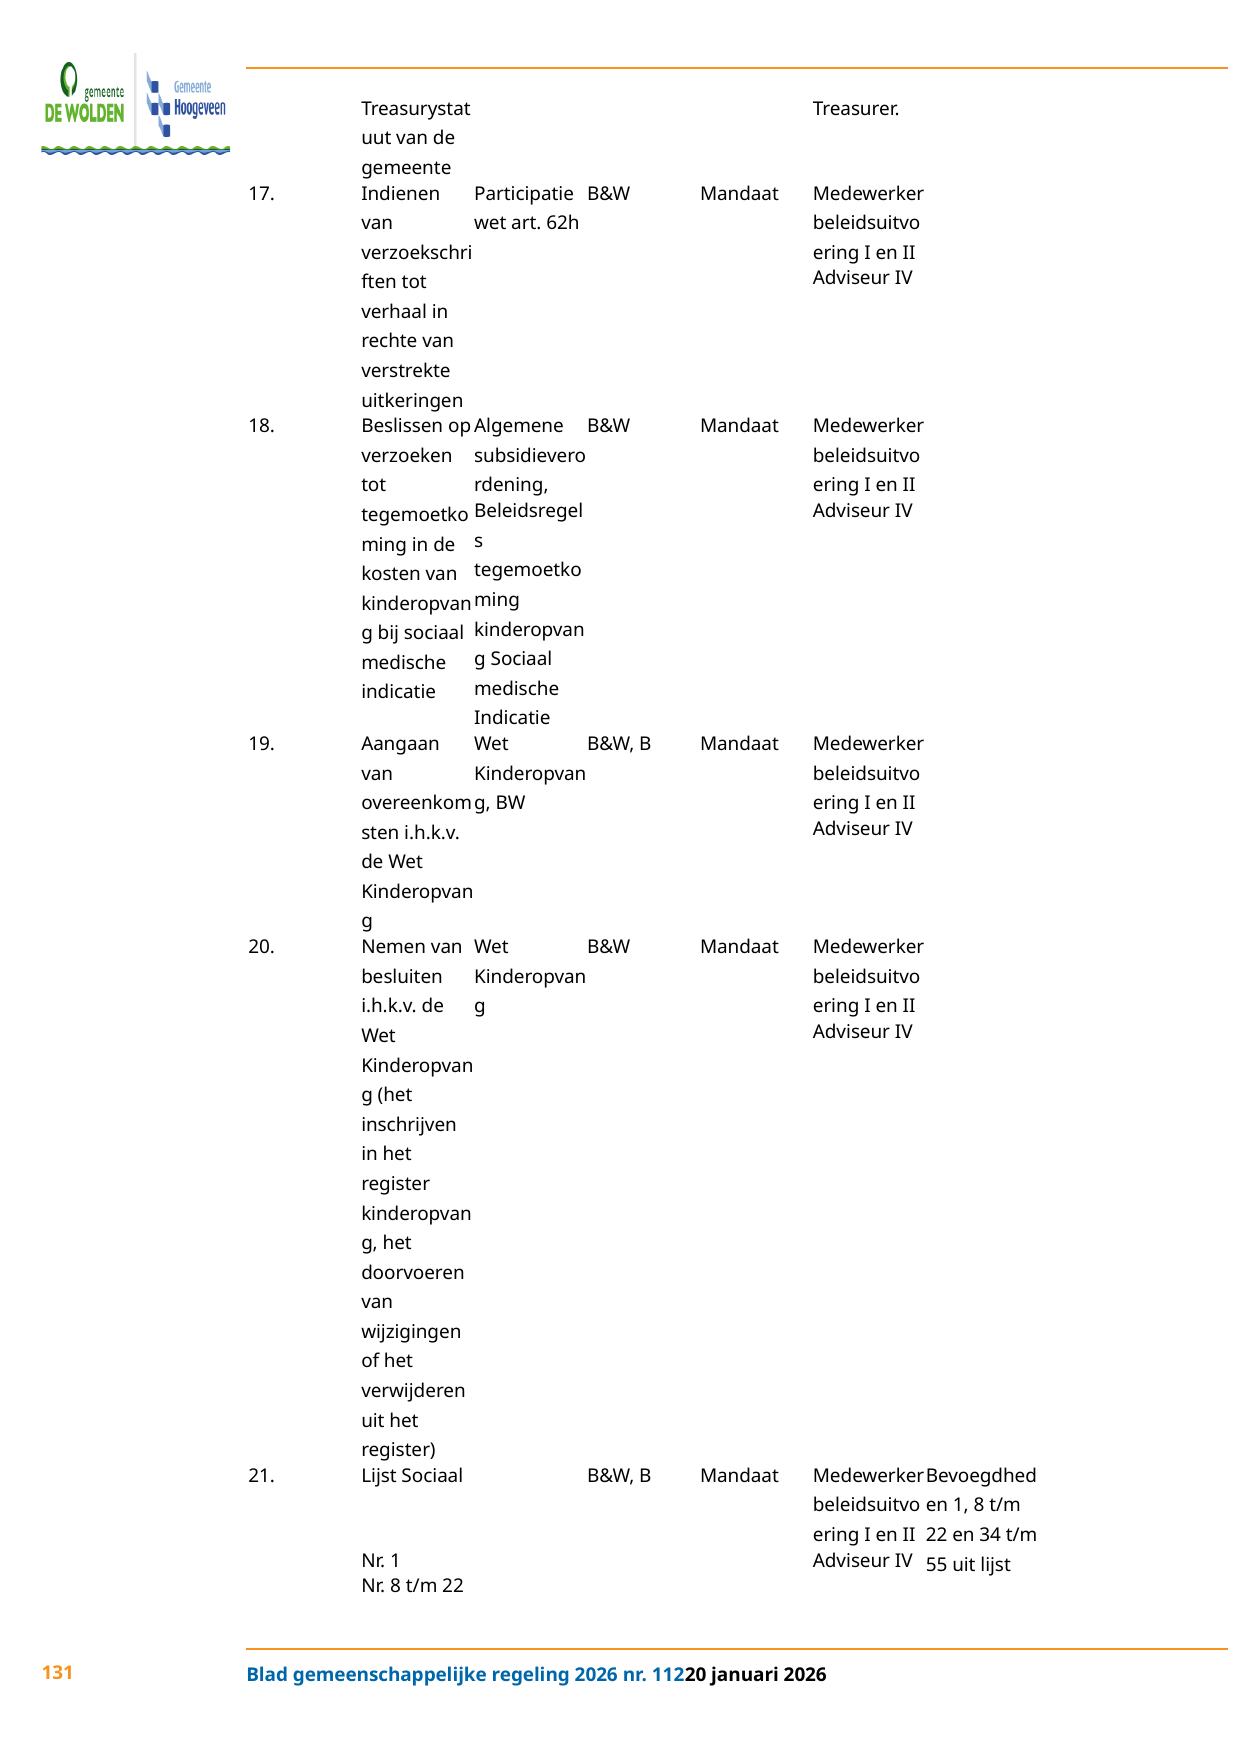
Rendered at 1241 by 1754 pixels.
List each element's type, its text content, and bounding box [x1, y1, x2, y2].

table_cell B&W [587, 180, 700, 412]
table_cell Wet Kinderopvang [474, 934, 587, 1462]
table_cell B&W, B [587, 730, 700, 933]
table_cell [926, 95, 1038, 180]
table_cell Beslissen op verzoeken tot tegemoetkoming in de kosten van kinderopvang bij sociaal medische indicatie [361, 413, 474, 730]
table_cell Indienen van verzoekschriften tot verhaal in rechte van verstrekte uitkeringen [361, 180, 474, 412]
table_cell Nr. 8 t/m 22 [361, 1573, 474, 1598]
table_cell B&W, B [587, 1462, 700, 1598]
table_cell Adviseur IV [813, 265, 926, 412]
table_cell 19. [248, 730, 361, 933]
table_cell Mandaat [700, 180, 813, 412]
table_cell Bevoegdheden 1, 8 t/m 22 en 34 t/m 55 uit lijst [926, 1462, 1038, 1598]
table_cell Mandaat [700, 1462, 813, 1598]
table_cell [587, 95, 700, 180]
table_cell [474, 95, 587, 180]
table_cell Medewerker beleidsuitvoering I en II [813, 1462, 926, 1547]
table_cell Aangaan van overeenkomsten i.h.k.v. de Wet Kinderopvang [361, 730, 474, 933]
table_cell [700, 95, 813, 180]
table_cell Mandaat [700, 413, 813, 730]
table_cell 17. [248, 180, 361, 412]
table_cell Mandaat [700, 934, 813, 1462]
table_cell [474, 1462, 587, 1598]
table_cell 21. [248, 1462, 361, 1598]
table_cell 18. [248, 413, 361, 730]
table_cell [248, 95, 361, 180]
table_cell Adviseur IV [813, 815, 926, 933]
table_cell [926, 934, 1038, 1462]
table_cell Nr. 1 [361, 1547, 474, 1573]
table_cell Lijst Sociaal [361, 1462, 474, 1547]
table_cell Nemen van besluiten i.h.k.v. de Wet Kinderopvang (het inschrijven in het register kinderopvang, het doorvoeren van wijzigingen of het verwijderen uit het register) [361, 934, 474, 1462]
table_cell Medewerker beleidsuitvoering I en II [813, 413, 926, 497]
table_cell Beleidsregels tegemoetkoming kinderopvang Sociaal medische Indicatie [474, 498, 587, 730]
table_cell Treasurystatuut van de gemeente [361, 95, 474, 180]
table_cell B&W [587, 934, 700, 1462]
table_cell Adviseur IV [813, 498, 926, 730]
table_cell [926, 180, 1038, 412]
table_cell Mandaat [700, 730, 813, 933]
table_cell [1039, 95, 1152, 180]
table_cell B&W [587, 413, 700, 730]
table_cell [926, 730, 1038, 933]
picture [41, 47, 231, 172]
table_cell Treasurer. [813, 95, 926, 180]
table_cell [813, 1573, 926, 1598]
table_cell Adviseur IV [813, 1018, 926, 1462]
table_cell Medewerker beleidsuitvoering I en II [813, 180, 926, 264]
table_cell Wet Kinderopvang, BW [474, 730, 587, 933]
table_cell [926, 413, 1038, 730]
table_cell Adviseur IV [813, 1547, 926, 1573]
table_cell Medewerker beleidsuitvoering I en II [813, 934, 926, 1018]
table_cell Participatiewet art. 62h [474, 180, 587, 412]
table_cell 20. [248, 934, 361, 1462]
table_cell Algemene subsidieverordening, [474, 413, 587, 497]
table_cell Medewerker beleidsuitvoering I en II [813, 730, 926, 815]
